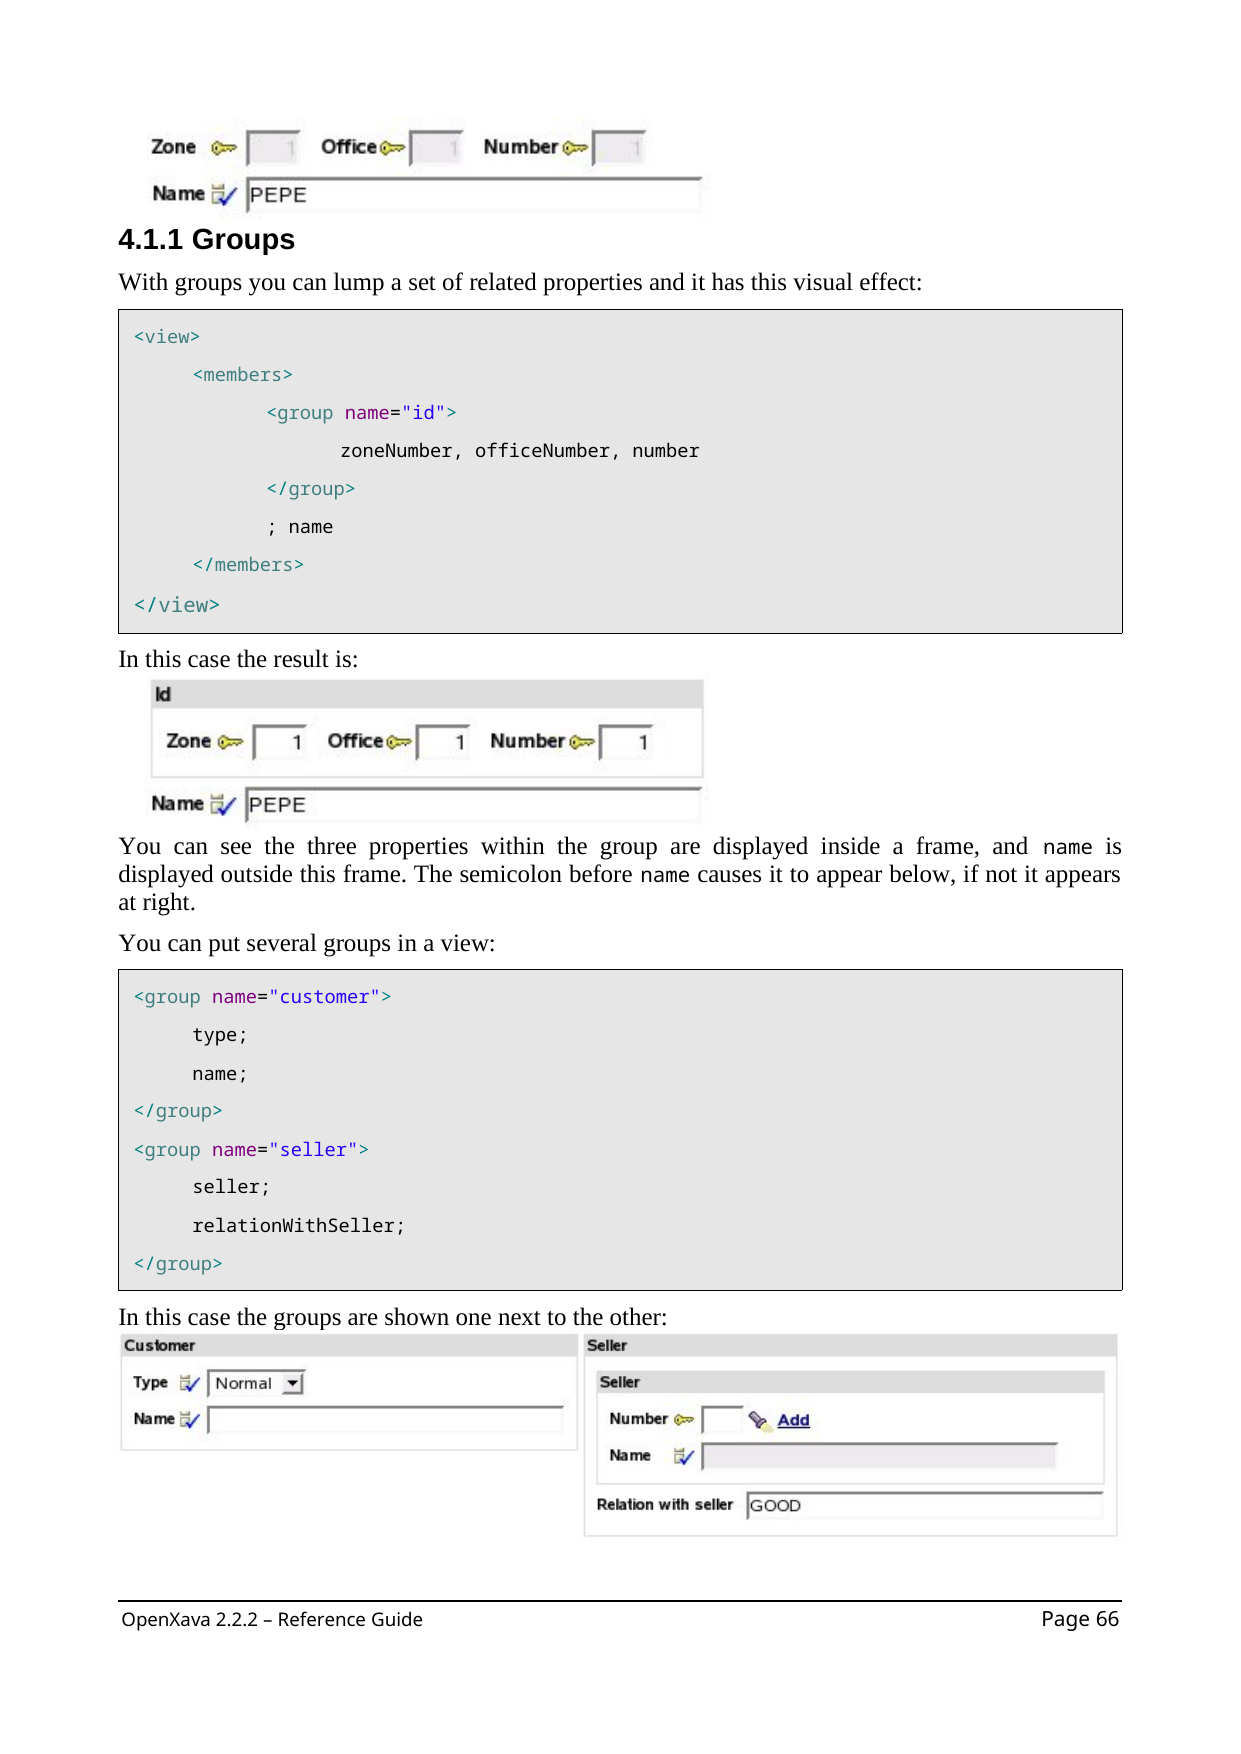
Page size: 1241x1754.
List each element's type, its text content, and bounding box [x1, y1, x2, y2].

text <group name="id"> [119, 385, 1122, 423]
picture [147, 118, 717, 224]
text You can put several groups in a view: [118, 929, 1122, 956]
text <view> [119, 310, 1122, 347]
text </group> [119, 1235, 1122, 1290]
text name; [119, 1045, 1122, 1083]
picture [118, 1330, 1122, 1541]
text type; [119, 1007, 1122, 1045]
text You can see the three properties within the group are displayed inside a frame, and name is displayed outside this frame. The semicolon before name causes it to appear below, if not it appears at right. [118, 832, 1122, 916]
subtitle Groups [118, 224, 1122, 256]
text zoneNumber, officeNumber, number [119, 423, 1122, 461]
text In this case the groups are shown one next to the other: [118, 1303, 1122, 1330]
text <group name="seller"> [119, 1121, 1122, 1159]
text </group> [119, 1083, 1122, 1121]
text </members> [119, 537, 1122, 575]
text <members> [119, 347, 1122, 385]
text <group name="customer"> [119, 970, 1122, 1007]
text </group> [119, 461, 1122, 499]
picture [144, 673, 714, 832]
text In this case the result is: [118, 645, 1122, 673]
text seller; [119, 1159, 1122, 1197]
text ; name [119, 499, 1122, 537]
text relationWithSeller; [119, 1197, 1122, 1235]
text With groups you can lump a set of related properties and it has this visual effect: [118, 268, 1122, 296]
text </view> [119, 575, 1122, 633]
